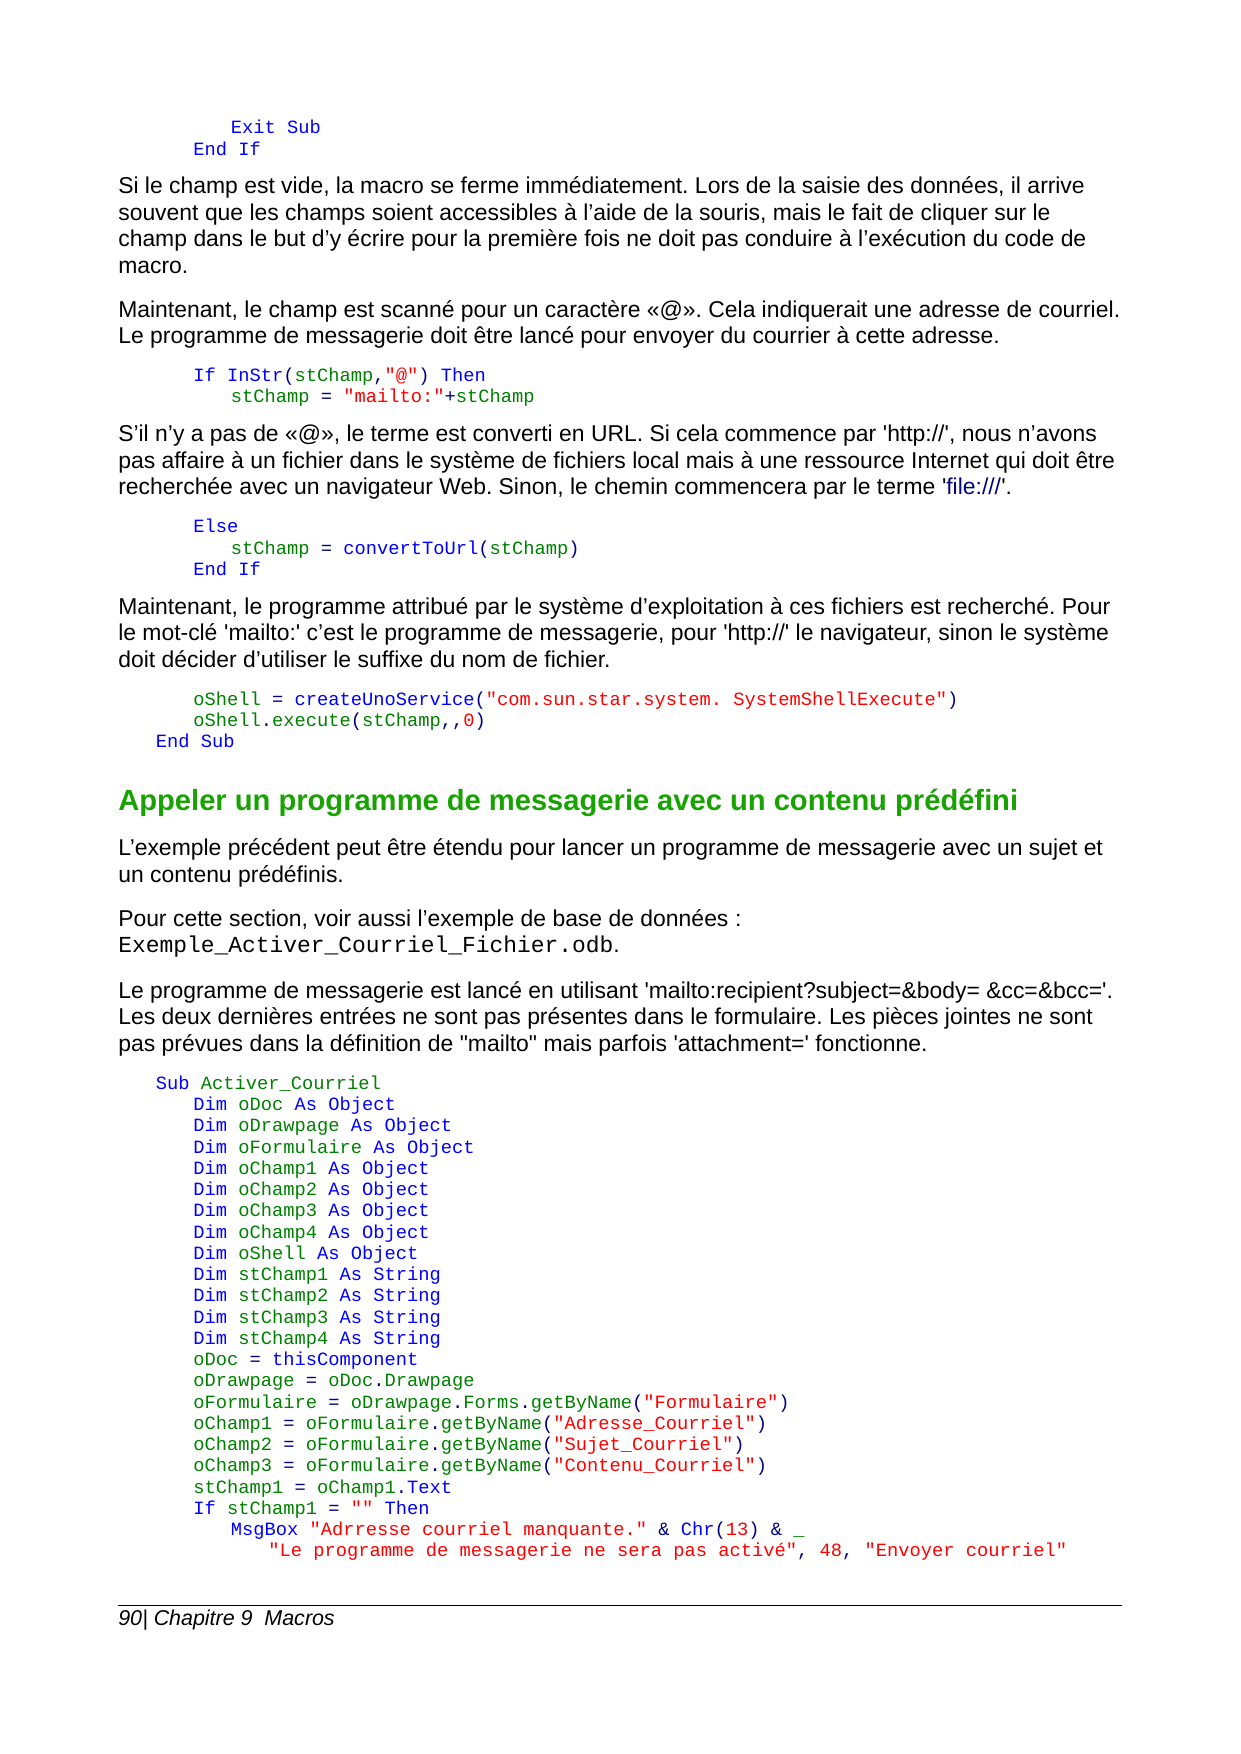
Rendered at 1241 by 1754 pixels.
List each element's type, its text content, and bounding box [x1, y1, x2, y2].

text oChamp3 = oFormulaire.getByName("Contenu_Courriel") [156, 1456, 1122, 1477]
text Maintenant, le programme attribué par le système d’exploitation à ces fichiers est recherché. Pour le mot-clé 'mailto:' c’est le programme de messagerie, pour 'http://' le navigateur, sinon le système doit décider d’utiliser le suffixe du nom de fichier. [118, 593, 1122, 672]
text Dim stChamp3 As String [156, 1307, 1122, 1329]
text Else [156, 517, 1122, 538]
text End Sub [156, 732, 1122, 753]
text oChamp1 = oFormulaire.getByName("Adresse_Courriel") [156, 1414, 1122, 1435]
text Dim oChamp4 As Object [156, 1222, 1122, 1244]
text Dim stChamp4 As String [156, 1329, 1122, 1350]
text Dim oFormulaire As Object [156, 1137, 1122, 1159]
text Dim stChamp1 As String [156, 1265, 1122, 1286]
text Maintenant, le champ est scanné pour un caractère «@». Cela indiquerait une adresse de courriel. Le programme de messagerie doit être lancé pour envoyer du courrier à cette adresse. [118, 296, 1122, 348]
text If stChamp1 = "" Then [156, 1499, 1122, 1520]
text Dim oShell As Object [156, 1244, 1122, 1265]
text Sub Activer_Courriel [156, 1074, 1122, 1095]
text L’exemple précédent peut être étendu pour lancer un programme de messagerie avec un sujet et un contenu prédéfinis. [118, 834, 1122, 887]
text MsgBox "Adrresse courriel manquante." & Chr(13) & _ "Le programme de messagerie ne sera pas activé", 48, "Envoyer courriel" [156, 1520, 1122, 1562]
text Dim oChamp1 As Object [156, 1159, 1122, 1180]
text Dim oChamp3 As Object [156, 1201, 1122, 1222]
text Si le champ est vide, la macro se ferme immédiatement. Lors de la saisie des données, il arrive souvent que les champs soient accessibles à l’aide de la souris, mais le fait de cliquer sur le champ dans le but d’y écrire pour la première fois ne doit pas conduire à l’exécution du code de macro. [118, 172, 1122, 278]
text End If [156, 139, 1122, 161]
text Le programme de messagerie est lancé en utilisant 'mailto:recipient?subject=&body= &cc=&bcc='. Les deux dernières entrées ne sont pas présentes dans le formulaire. Les pièces jointes ne sont pas prévues dans la définition de "mailto" mais parfois 'attachment=' fonctionne. [118, 977, 1122, 1056]
text Dim oDrawpage As Object [156, 1116, 1122, 1137]
text Pour cette section, voir aussi l’exemple de base de données : Exemple_Activer_Courriel_Fichier.odb. [118, 904, 1122, 959]
text End If [156, 560, 1122, 581]
text stChamp = convertToUrl(stChamp) [156, 538, 1122, 560]
text Exit Sub [156, 118, 1122, 139]
text S’il n’y a pas de «@», le terme est converti en URL. Si cela commence par 'http://', nous n’avons pas affaire à un fichier dans le système de fichiers local mais à une ressource Internet qui doit être recherchée avec un navigateur Web. Sinon, le chemin commencera par le terme 'file:///'. [118, 420, 1122, 499]
text oShell = createUnoService("com.sun.star.system. SystemShellExecute") [156, 689, 1122, 711]
text oDrawpage = oDoc.Drawpage [156, 1371, 1122, 1392]
text stChamp1 = oChamp1.Text [156, 1477, 1122, 1499]
subtitle Appeler un programme de messagerie avec un contenu prédéfini [118, 783, 1122, 816]
text Dim oChamp2 As Object [156, 1180, 1122, 1201]
text Dim oDoc As Object [156, 1095, 1122, 1116]
text If InStr(stChamp,"@") Then [156, 366, 1122, 387]
text stChamp = "mailto:"+stChamp [156, 387, 1122, 408]
text oShell.execute(stChamp,,0) [156, 711, 1122, 732]
text oFormulaire = oDrawpage.Forms.getByName("Formulaire") [156, 1392, 1122, 1414]
text oDoc = thisComponent [156, 1350, 1122, 1371]
text Dim stChamp2 As String [156, 1286, 1122, 1307]
text oChamp2 = oFormulaire.getByName("Sujet_Courriel") [156, 1435, 1122, 1456]
